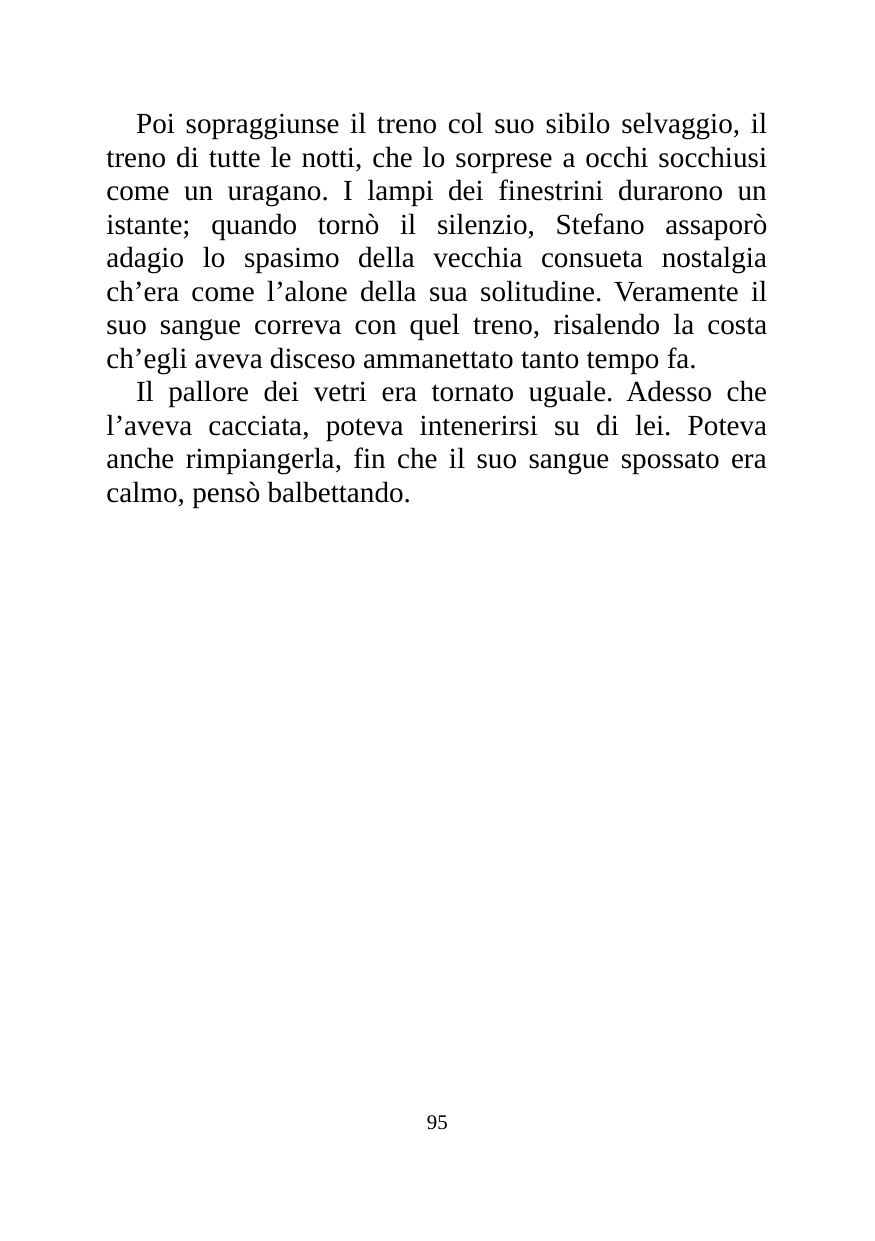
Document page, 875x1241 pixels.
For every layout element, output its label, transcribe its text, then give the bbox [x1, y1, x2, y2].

text Poi sopraggiunse il treno col suo sibilo selvaggio, il treno di tutte le notti, che lo sorprese a occhi socchiusi come un uragano. I lampi dei finestrini durarono un istante; quando tornò il silenzio, Stefano assaporò adagio lo spasimo della vecchia consueta nostalgia ch’era come l’alone della sua solitudine. Veramente il suo sangue correva con quel treno, risalendo la costa ch’egli aveva disceso ammanettato tanto tempo fa. [106, 106, 768, 374]
text Il pallore dei vetri era tornato uguale. Adesso che l’aveva cacciata, poteva intenerirsi su di lei. Poteva anche rimpiangerla, fin che il suo sangue spossato era calmo, pensò balbettando. [106, 374, 768, 509]
